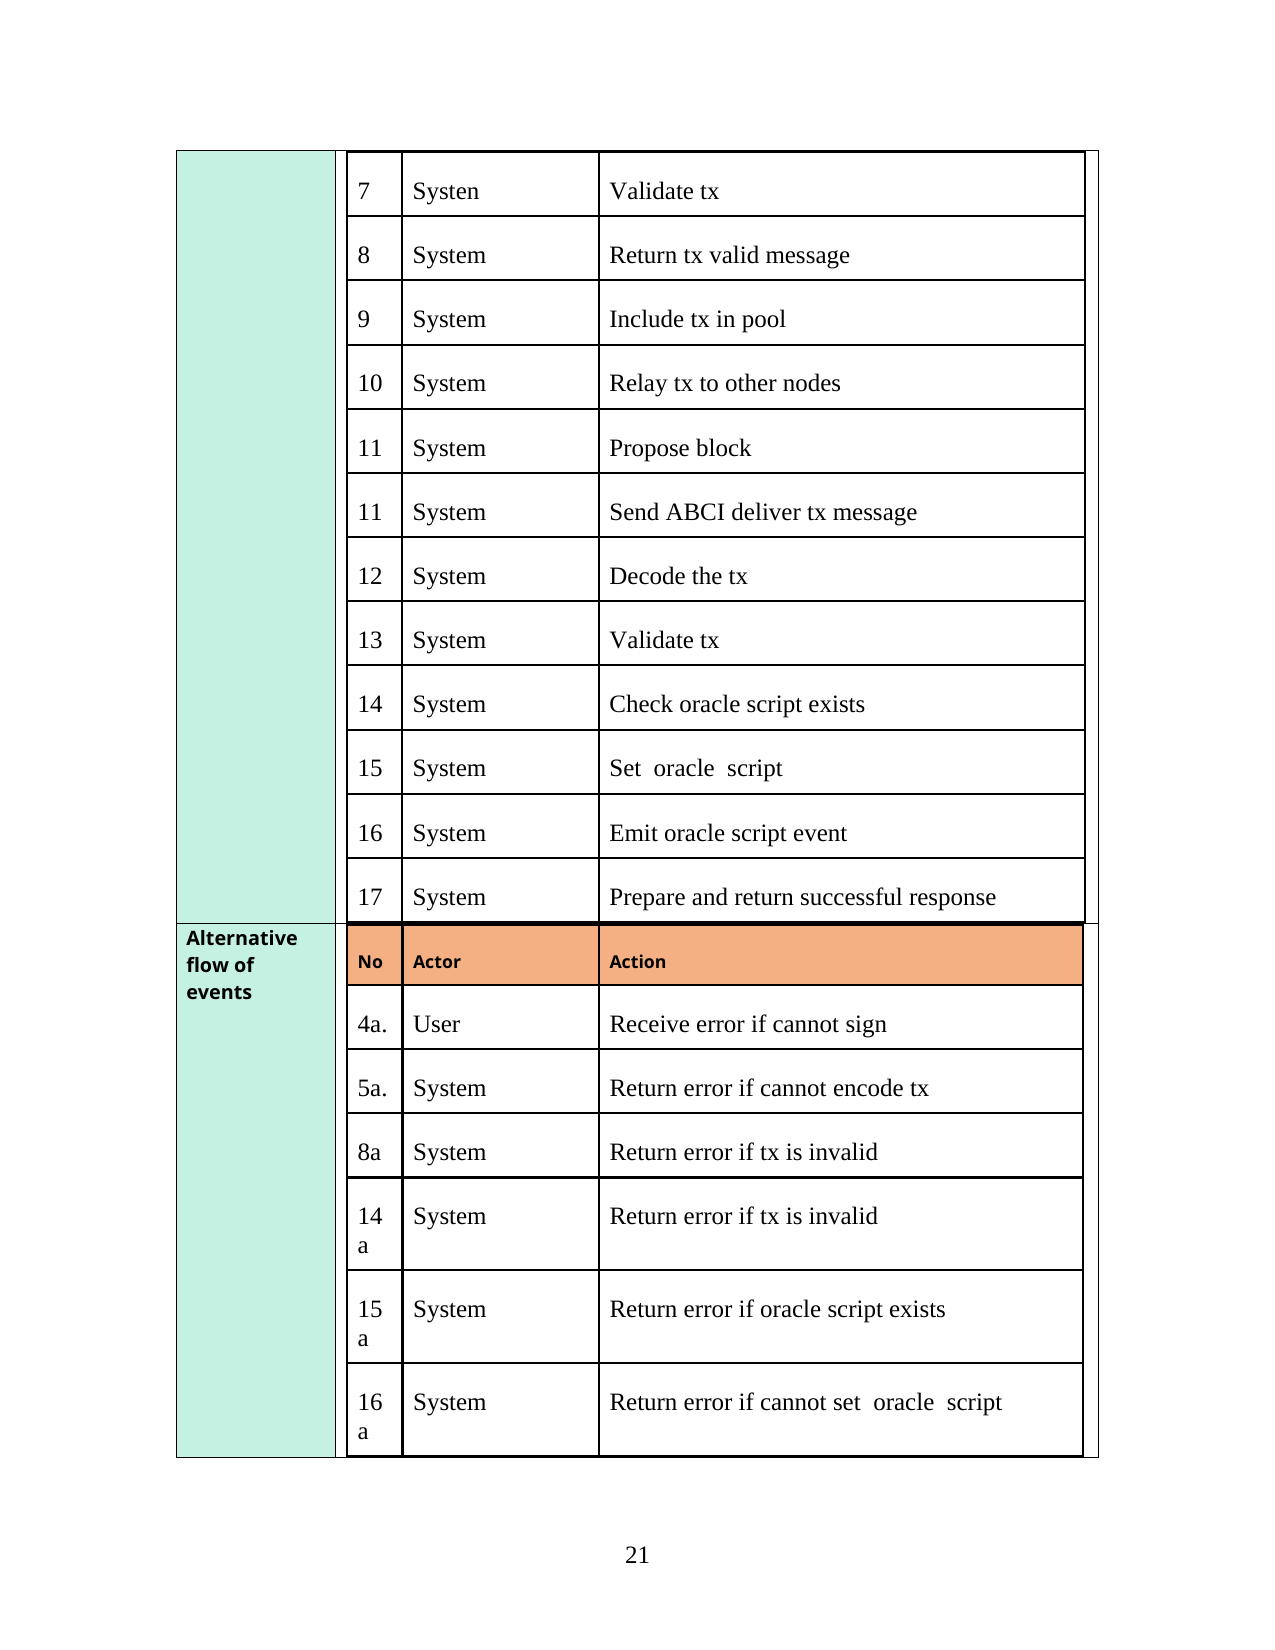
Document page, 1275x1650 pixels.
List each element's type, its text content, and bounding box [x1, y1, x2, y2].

table_cell Return error if tx is invalid [600, 1114, 1082, 1176]
table_cell Alternative flow of events [177, 924, 335, 1457]
table_cell System [403, 602, 598, 664]
table_cell 15a [348, 1271, 401, 1362]
table_cell [1086, 151, 1098, 923]
table_cell 14a [348, 1179, 401, 1269]
table_cell [177, 151, 335, 923]
table_cell Prepare and return successful response [600, 859, 1084, 921]
table_cell System [403, 731, 598, 793]
table_cell 7 [348, 153, 401, 215]
table_cell System [403, 859, 598, 921]
table_cell Check oracle script exists [600, 666, 1084, 728]
table_cell 8 [348, 217, 401, 279]
table_cell System [404, 1050, 598, 1112]
table_cell 16a [348, 1364, 401, 1455]
table_cell System [404, 1364, 598, 1455]
table_cell Relay tx to other nodes [600, 346, 1084, 408]
table_cell 16 [348, 795, 401, 857]
table_cell System [404, 1114, 598, 1176]
table_cell Include tx in pool [600, 281, 1084, 343]
table_cell System [403, 281, 598, 343]
table_cell System [403, 346, 598, 408]
table_cell Send ABCI deliver tx message [600, 474, 1084, 536]
table_cell 5a. [348, 1050, 401, 1112]
table_cell System [403, 474, 598, 536]
table_cell Emit oracle script event [600, 795, 1084, 857]
table_header No [348, 926, 401, 984]
table_cell 15 [348, 731, 401, 793]
table_cell 13 [348, 602, 401, 664]
table_header Actor [404, 926, 598, 984]
table_cell 4a. [348, 986, 401, 1048]
table_cell User [404, 986, 598, 1048]
table_cell Validate tx [600, 602, 1084, 664]
table_cell System [403, 410, 598, 472]
table_cell [1084, 924, 1098, 1457]
table_cell Set oracle script [600, 731, 1084, 793]
table_cell System [403, 795, 598, 857]
table_cell 9 [348, 281, 401, 343]
table_cell Receive error if cannot sign [600, 986, 1082, 1048]
table_cell Systen [403, 153, 598, 215]
table_cell Return error if cannot encode tx [600, 1050, 1082, 1112]
table_cell [336, 151, 346, 923]
table_header Action [600, 926, 1082, 984]
table_cell 17 [348, 859, 401, 921]
table_cell Validate tx [600, 153, 1084, 215]
table_cell [336, 924, 346, 1457]
table_cell Propose block [600, 410, 1084, 472]
table_cell 11 [348, 410, 401, 472]
table_cell Return tx valid message [600, 217, 1084, 279]
table_cell 14 [348, 666, 401, 728]
table_cell 11 [348, 474, 401, 536]
table_cell System [403, 538, 598, 600]
table_cell 8a [348, 1114, 401, 1176]
table_cell System [404, 1179, 598, 1269]
table_cell System [403, 217, 598, 279]
table_cell System [404, 1271, 598, 1362]
table_cell 12 [348, 538, 401, 600]
table_cell 10 [348, 346, 401, 408]
table_cell System [403, 666, 598, 728]
table_cell Decode the tx [600, 538, 1084, 600]
table_cell Return error if tx is invalid [600, 1179, 1082, 1269]
table_cell Return error if cannot set oracle script [600, 1364, 1082, 1455]
table_cell Return error if oracle script exists [600, 1271, 1082, 1362]
